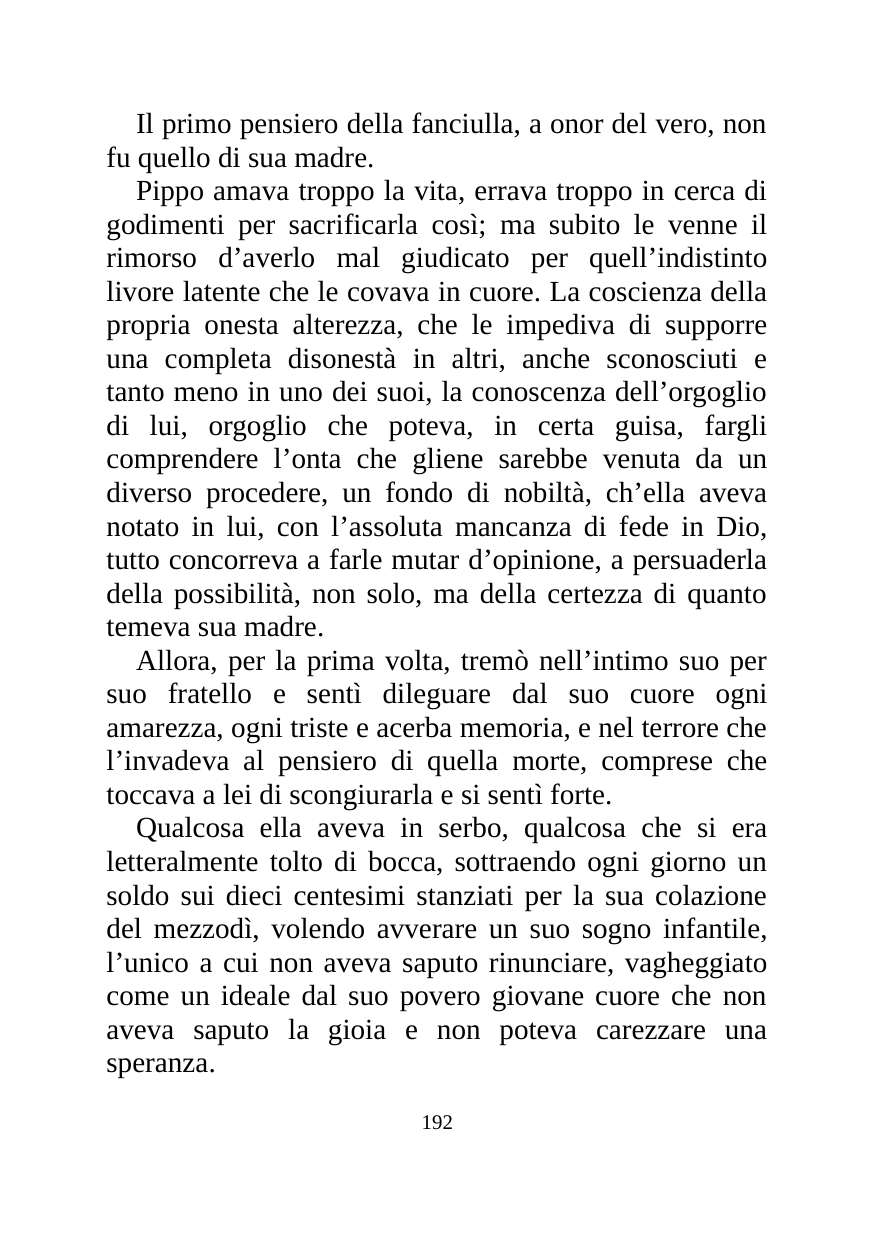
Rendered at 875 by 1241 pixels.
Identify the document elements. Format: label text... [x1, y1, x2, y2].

text Allora, per la prima volta, tremò nell’intimo suo per suo fratello e sentì dileguare dal suo cuore ogni amarezza, ogni triste e acerba memoria, e nel terrore che l’invadeva al pensiero di quella morte, comprese che toccava a lei di scongiurarla e si sentì forte. [106, 643, 768, 811]
text Il primo pensiero della fanciulla, a onor del vero, non fu quello di sua madre. [106, 106, 768, 173]
text Pippo amava troppo la vita, errava troppo in cerca di godimenti per sacrificarla così; ma subito le venne il rimorso d’averlo mal giudicato per quell’indistinto livore latente che le covava in cuore. La coscienza della propria onesta alterezza, che le impediva di supporre una completa disonestà in altri, anche sconosciuti e tanto meno in uno dei suoi, la conoscenza dell’orgoglio di lui, orgoglio che poteva, in certa guisa, fargli comprendere l’onta che gliene sarebbe venuta da un diverso procedere, un fondo di nobiltà, ch’ella aveva notato in lui, con l’assoluta mancanza di fede in Dio, tutto concorreva a farle mutar d’opinione, a persuaderla della possibilità, non solo, ma della certezza di quanto temeva sua madre. [106, 173, 768, 643]
text Qualcosa ella aveva in serbo, qualcosa che si era letteralmente tolto di bocca, sottraendo ogni giorno un soldo sui dieci centesimi stanziati per la sua colazione del mezzodì, volendo avverare un suo sogno infantile, l’unico a cui non aveva saputo rinunciare, vagheggiato come un ideale dal suo povero giovane cuore che non aveva saputo la gioia e non poteva carezzare una speranza. [106, 811, 768, 1079]
